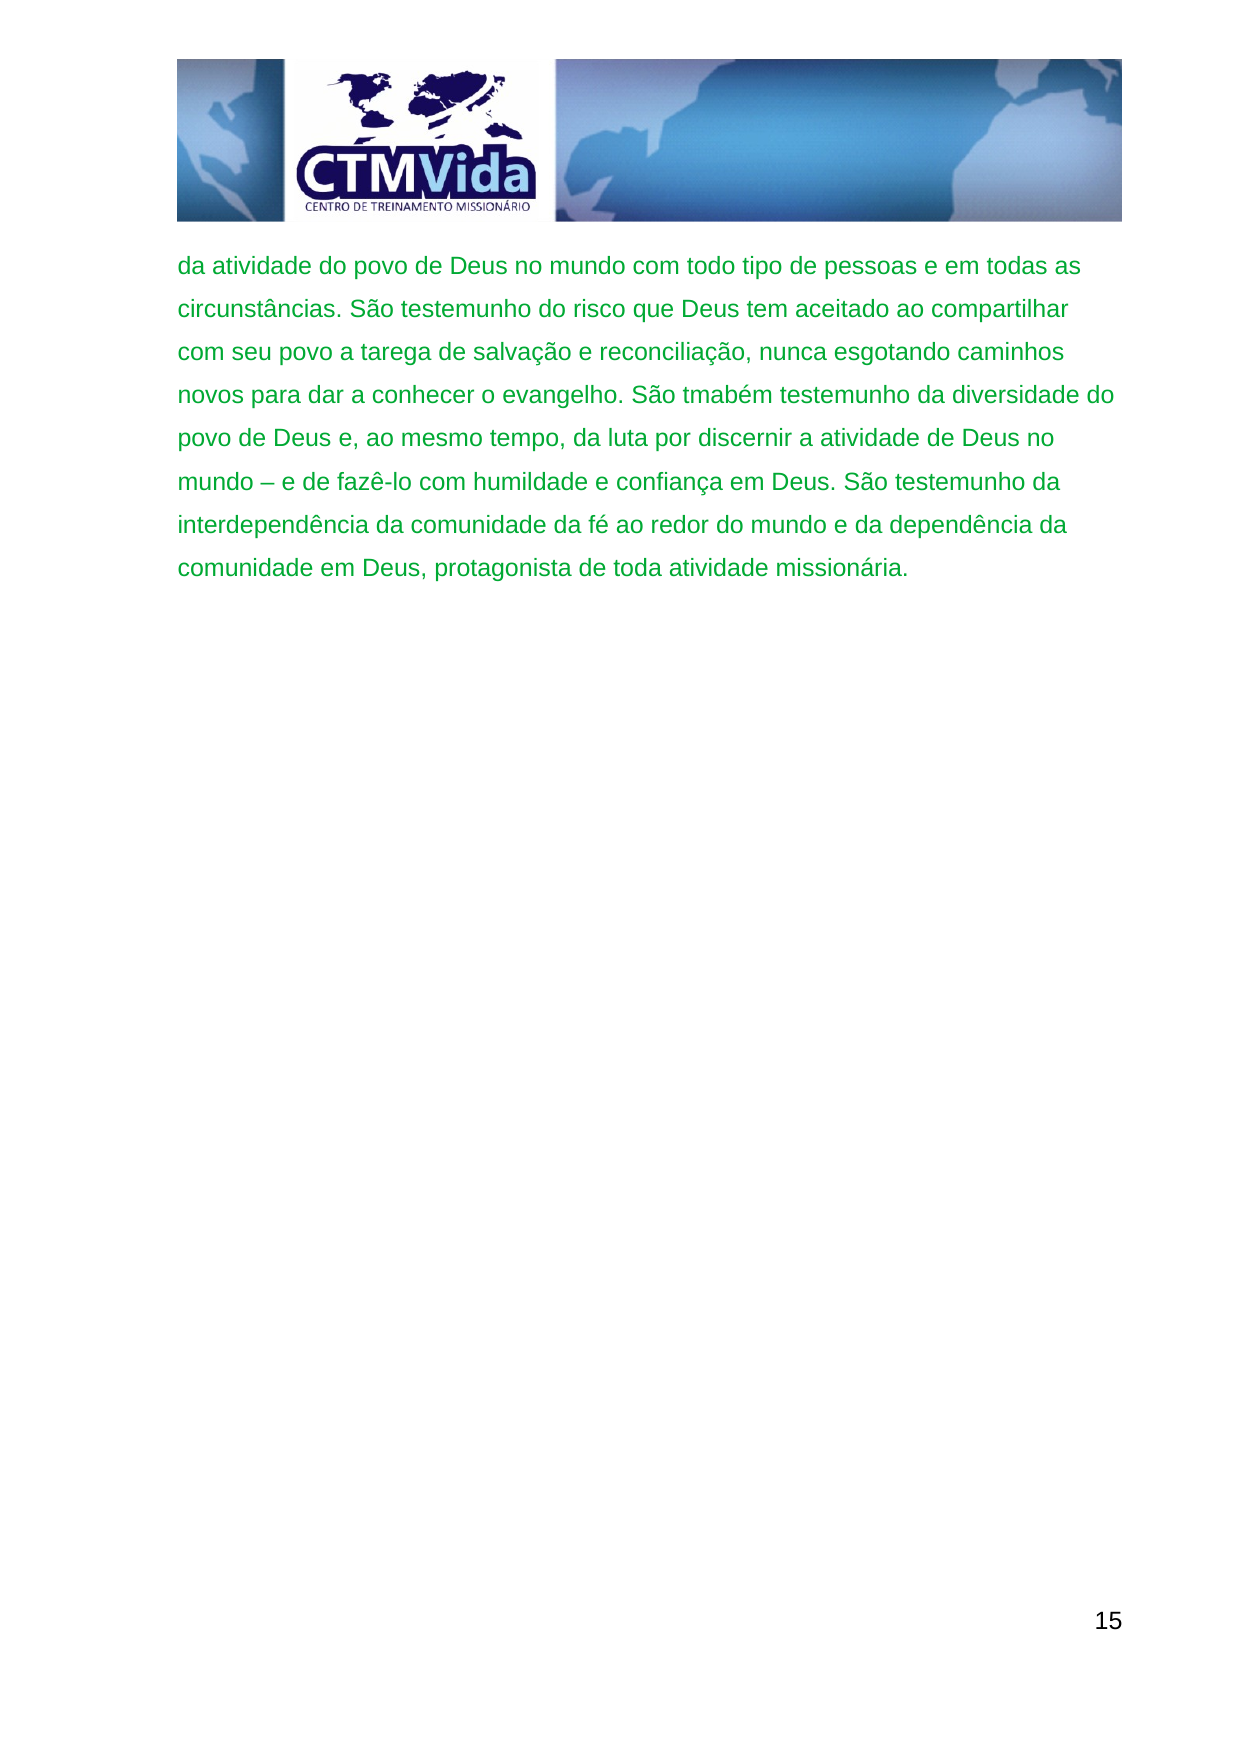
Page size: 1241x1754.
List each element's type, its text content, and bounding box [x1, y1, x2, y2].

picture [177, 59, 1122, 222]
text da atividade do povo de Deus no mundo com todo tipo de pessoas e em todas as circunstâncias. São testemunho do risco que Deus tem aceitado ao compartilhar com seu povo a tarega de salvação e reconciliação, nunca esgotando caminhos novos para dar a conhecer o evangelho. São tmabém testemunho da diversidade do povo de Deus e, ao mesmo tempo, da luta por discernir a atividade de Deus no mundo – e de fazê-lo com humildade e confiança em Deus. São testemunho da interdependência da comunidade da fé ao redor do mundo e da dependência da comunidade em Deus, protagonista de toda atividade missionária. [177, 251, 1122, 582]
